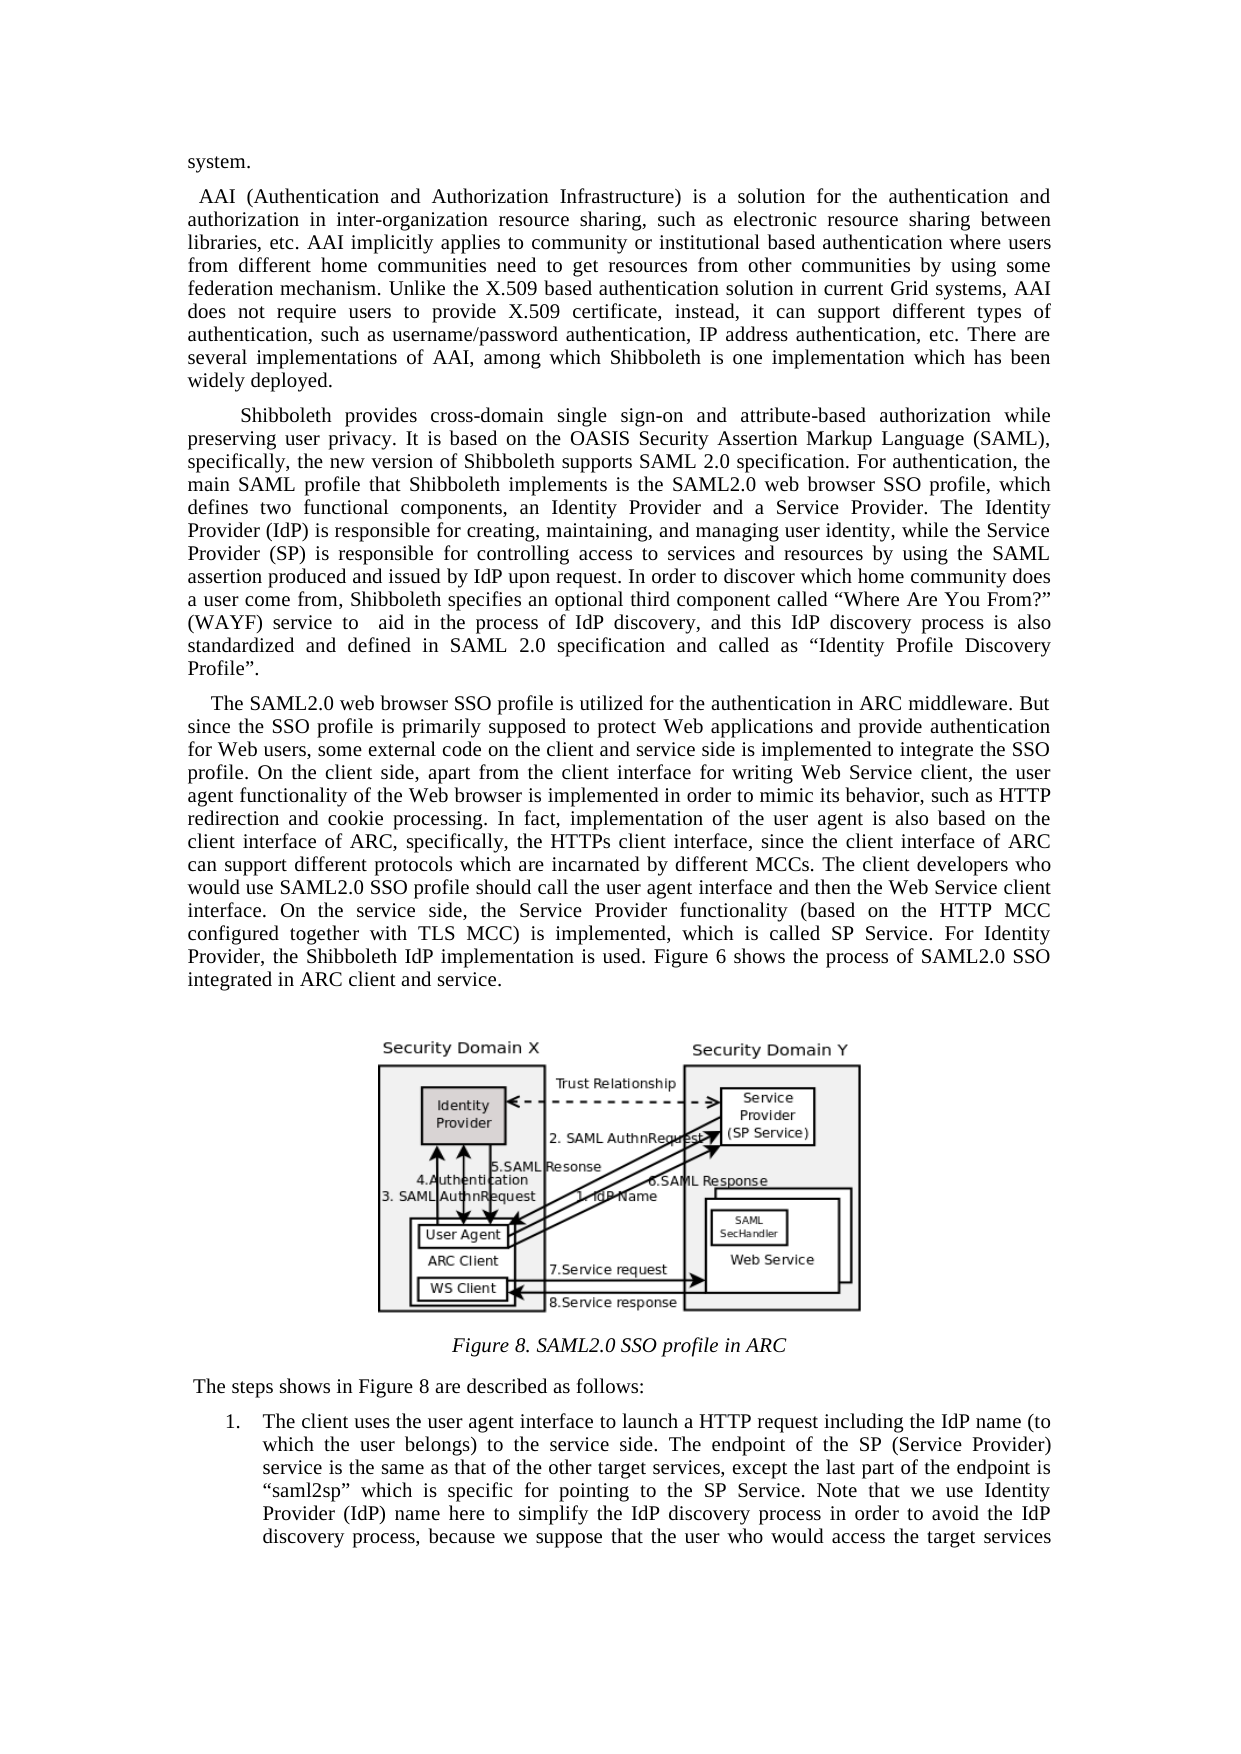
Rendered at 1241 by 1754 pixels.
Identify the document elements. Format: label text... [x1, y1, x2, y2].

text The SAML2.0 web browser SSO profile is utilized for the authentication in ARC middleware. But since the SSO profile is primarily supposed to protect Web applications and provide authentication for Web users, some external code on the client and service side is implemented to integrate the SSO profile. On the client side, apart from the client interface for writing Web Service client, the user agent functionality of the Web browser is implemented in order to mimic its behavior, such as HTTP redirection and cookie processing. In fact, implementation of the user agent is also based on the client interface of ARC, specifically, the HTTPs client interface, since the client interface of ARC can support different protocols which are incarnated by different MCCs. The client developers who would use SAML2.0 SSO profile should call the user agent interface and then the Web Service client interface. On the service side, the Service Provider functionality (based on the HTTP MCC configured together with TLS MCC) is implemented, which is called SP Service. For Identity Provider, the Shibboleth IdP implementation is used. Figure 6 shows the process of SAML2.0 SSO integrated in ARC client and service. [187, 692, 1053, 991]
text Shibboleth provides cross-domain single sign-on and attribute-based authorization while preserving user privacy. It is based on the OASIS Security Assertion Markup Language (SAML), specifically, the new version of Shibboleth supports SAML 2.0 specification. For authentication, the main SAML profile that Shibboleth implements is the SAML2.0 web browser SSO profile, which defines two functional components, an Identity Provider and a Service Provider. The Identity Provider (IdP) is responsible for creating, maintaining, and managing user identity, while the Service Provider (SP) is responsible for controlling access to services and resources by using the SAML assertion produced and issued by IdP upon request. In order to discover which home community does a user come from, Shibboleth specifies an optional third component called “Where Are You From?” (WAYF) service to aid in the process of IdP discovery, and this IdP discovery process is also standardized and defined in SAML 2.0 specification and called as “Identity Profile Discovery Profile”. [187, 404, 1053, 680]
text system. [187, 150, 1053, 173]
text AAI (Authentication and Authorization Infrastructure) is a solution for the authentication and authorization in inter-organization resource sharing, such as electronic resource sharing between libraries, etc. AAI implicitly applies to community or institutional based authentication where users from different home communities need to get resources from other communities by using some federation mechanism. Unlike the X.509 based authentication solution in current Grid systems, AAI does not require users to provide X.509 certificate, instead, it can support different types of authentication, such as username/password authentication, IP address authentication, etc. There are several implementations of AAI, among which Shibboleth is one implementation which has been widely deployed. [187, 185, 1053, 392]
text The steps shows in Figure 8 are described as follows: [187, 1375, 1053, 1398]
text Figure 8. SAML2.0 SSO profile in ARC [187, 1334, 1053, 1357]
picture [378, 1038, 862, 1316]
list The client uses the user agent interface to launch a HTTP request including the IdP name (to which the user belongs) to the service side. The endpoint of the SP (Service Provider) service is the same as that of the other target services, except the last part of the endpoint is “saml2sp” which is specific for pointing to the SP Service. Note that we use Identity Provider (IdP) name here to simplify the IdP discovery process in order to avoid the IdP discovery process, because we suppose that the user who would access the target services [225, 1410, 1053, 1548]
